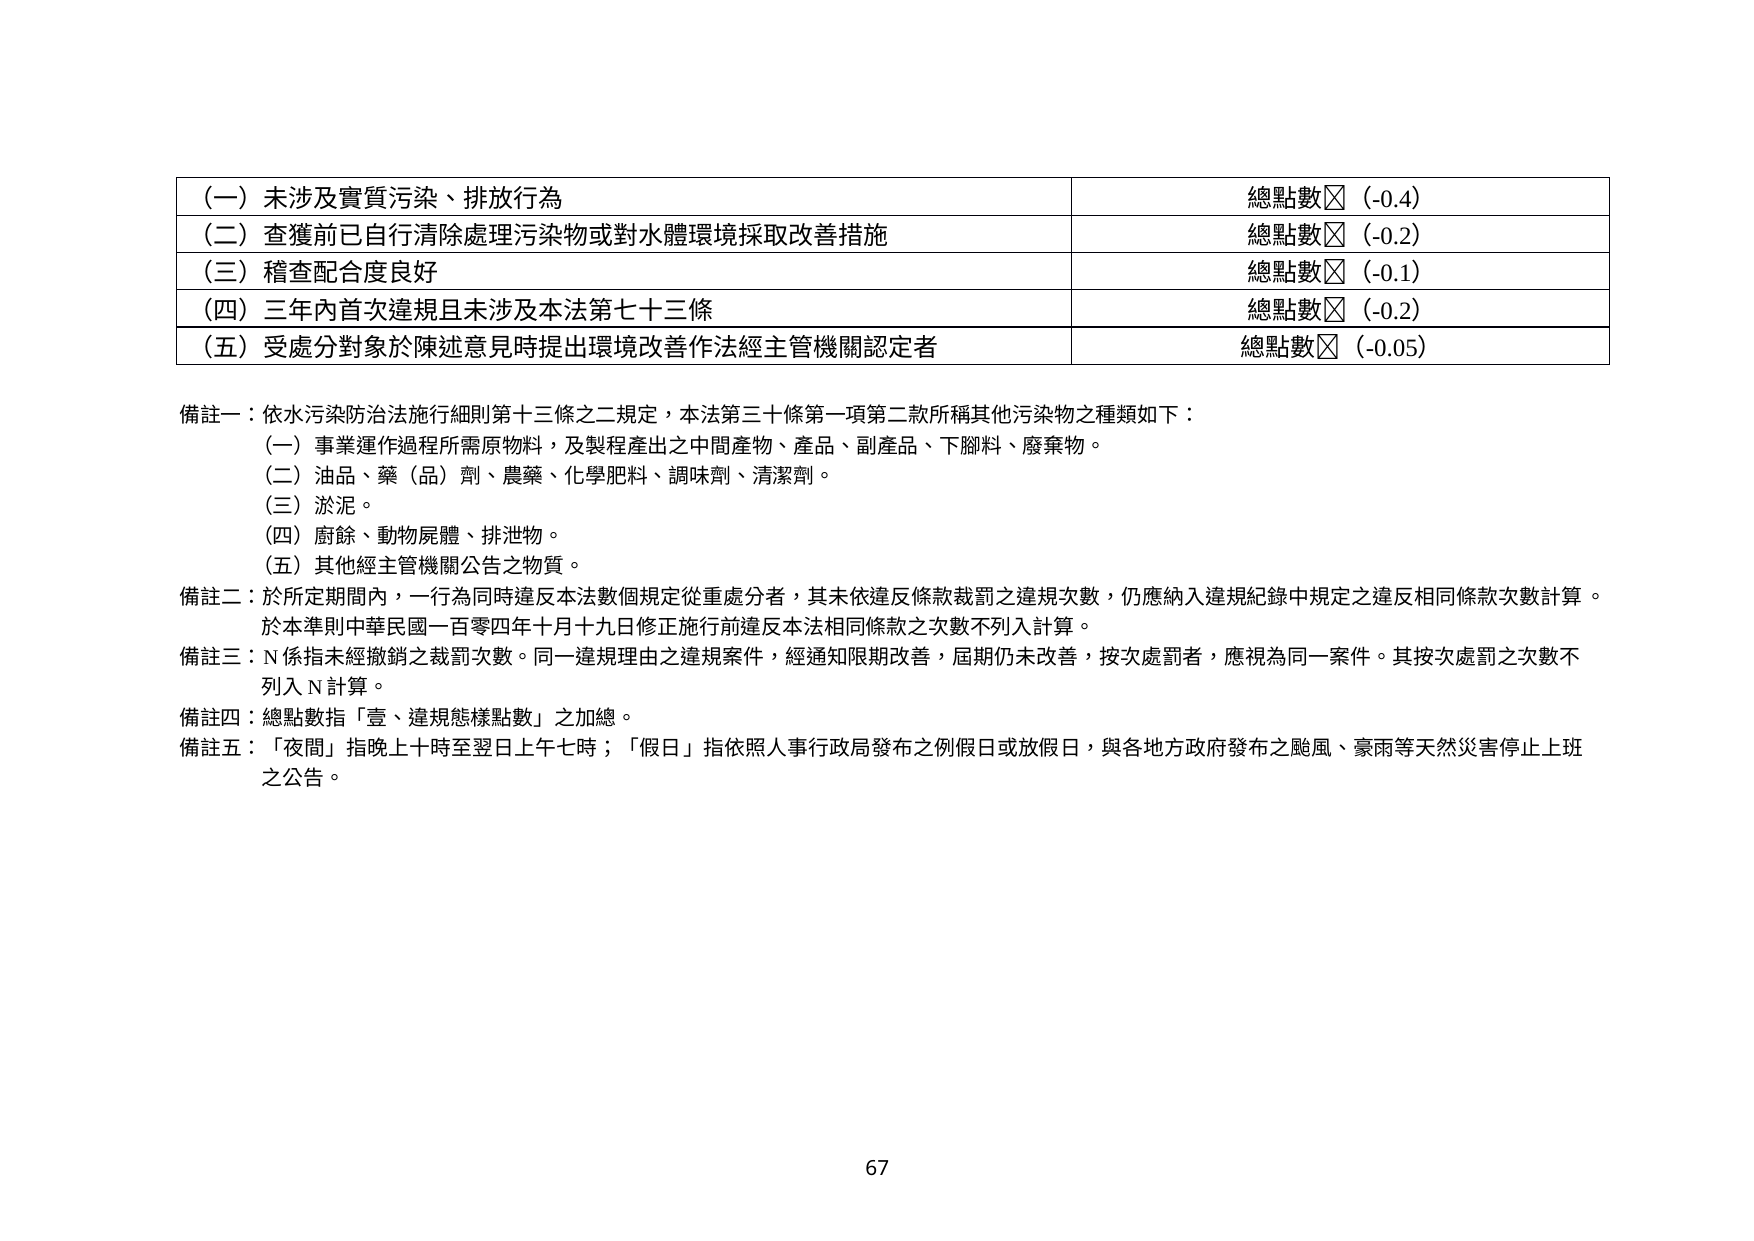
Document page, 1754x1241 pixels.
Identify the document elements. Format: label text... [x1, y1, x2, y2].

table_cell （四）三年內首次違規且未涉及本法第七十三條 [177, 290, 1071, 326]
table_cell 總點數（-0.05） [1072, 328, 1609, 364]
table_cell 總點數（-0.2） [1072, 290, 1609, 326]
table_cell 總點數（-0.4） [1072, 178, 1609, 214]
text （一）事業運作過程所需原物料，及製程產出之中間產物、產品、副產品、下腳料、廢棄物。 [252, 429, 1585, 459]
table_cell （五）受處分對象於陳述意見時提出環境改善作法經主管機關認定者 [177, 328, 1071, 364]
text （四）廚餘、動物屍體、排泄物。 [252, 519, 1585, 550]
text 備註一：依水污染防治法施行細則第十三條之二規定，本法第三十條第一項第二款所稱其他污染物之種類如下： [179, 399, 1585, 429]
text （五）其他經主管機關公告之物質。 [252, 550, 1585, 580]
text 備註五：「夜間」指晚上十時至翌日上午七時；「假日」指依照人事行政局發布之例假日或放假日，與各地方政府發布之颱風、豪雨等天然災害停止上班之公告。 [179, 731, 1585, 791]
table_cell （三）稽查配合度良好 [177, 253, 1071, 289]
text （三）淤泥。 [252, 489, 1585, 519]
table_cell 總點數（-0.2） [1072, 216, 1609, 252]
text 備註三：N係指未經撤銷之裁罰次數。同一違規理由之違規案件，經通知限期改善，屆期仍未改善，按次處罰者，應視為同一案件。其按次處罰之次數不列入N計算。 [179, 640, 1585, 701]
table_cell 總點數（-0.1） [1072, 253, 1609, 289]
text （二）油品、藥（品）劑、農藥、化學肥料、調味劑、清潔劑。 [252, 459, 1585, 489]
table_cell （一）未涉及實質污染、排放行為 [177, 178, 1071, 214]
text 備註四：總點數指「壹、違規態樣點數」之加總。 [179, 701, 1585, 731]
table_cell （二）查獲前已自行清除處理污染物或對水體環境採取改善措施 [177, 216, 1071, 252]
text 備註二：於所定期間內，一行為同時違反本法數個規定從重處分者，其未依違反條款裁罰之違規次數，仍應納入違規紀錄中規定之違反相同條款次數計算。於本準則中華民國一百零四年十月十九日修正施行前違反本法相同條款之次數不列入計算。 [179, 580, 1585, 640]
